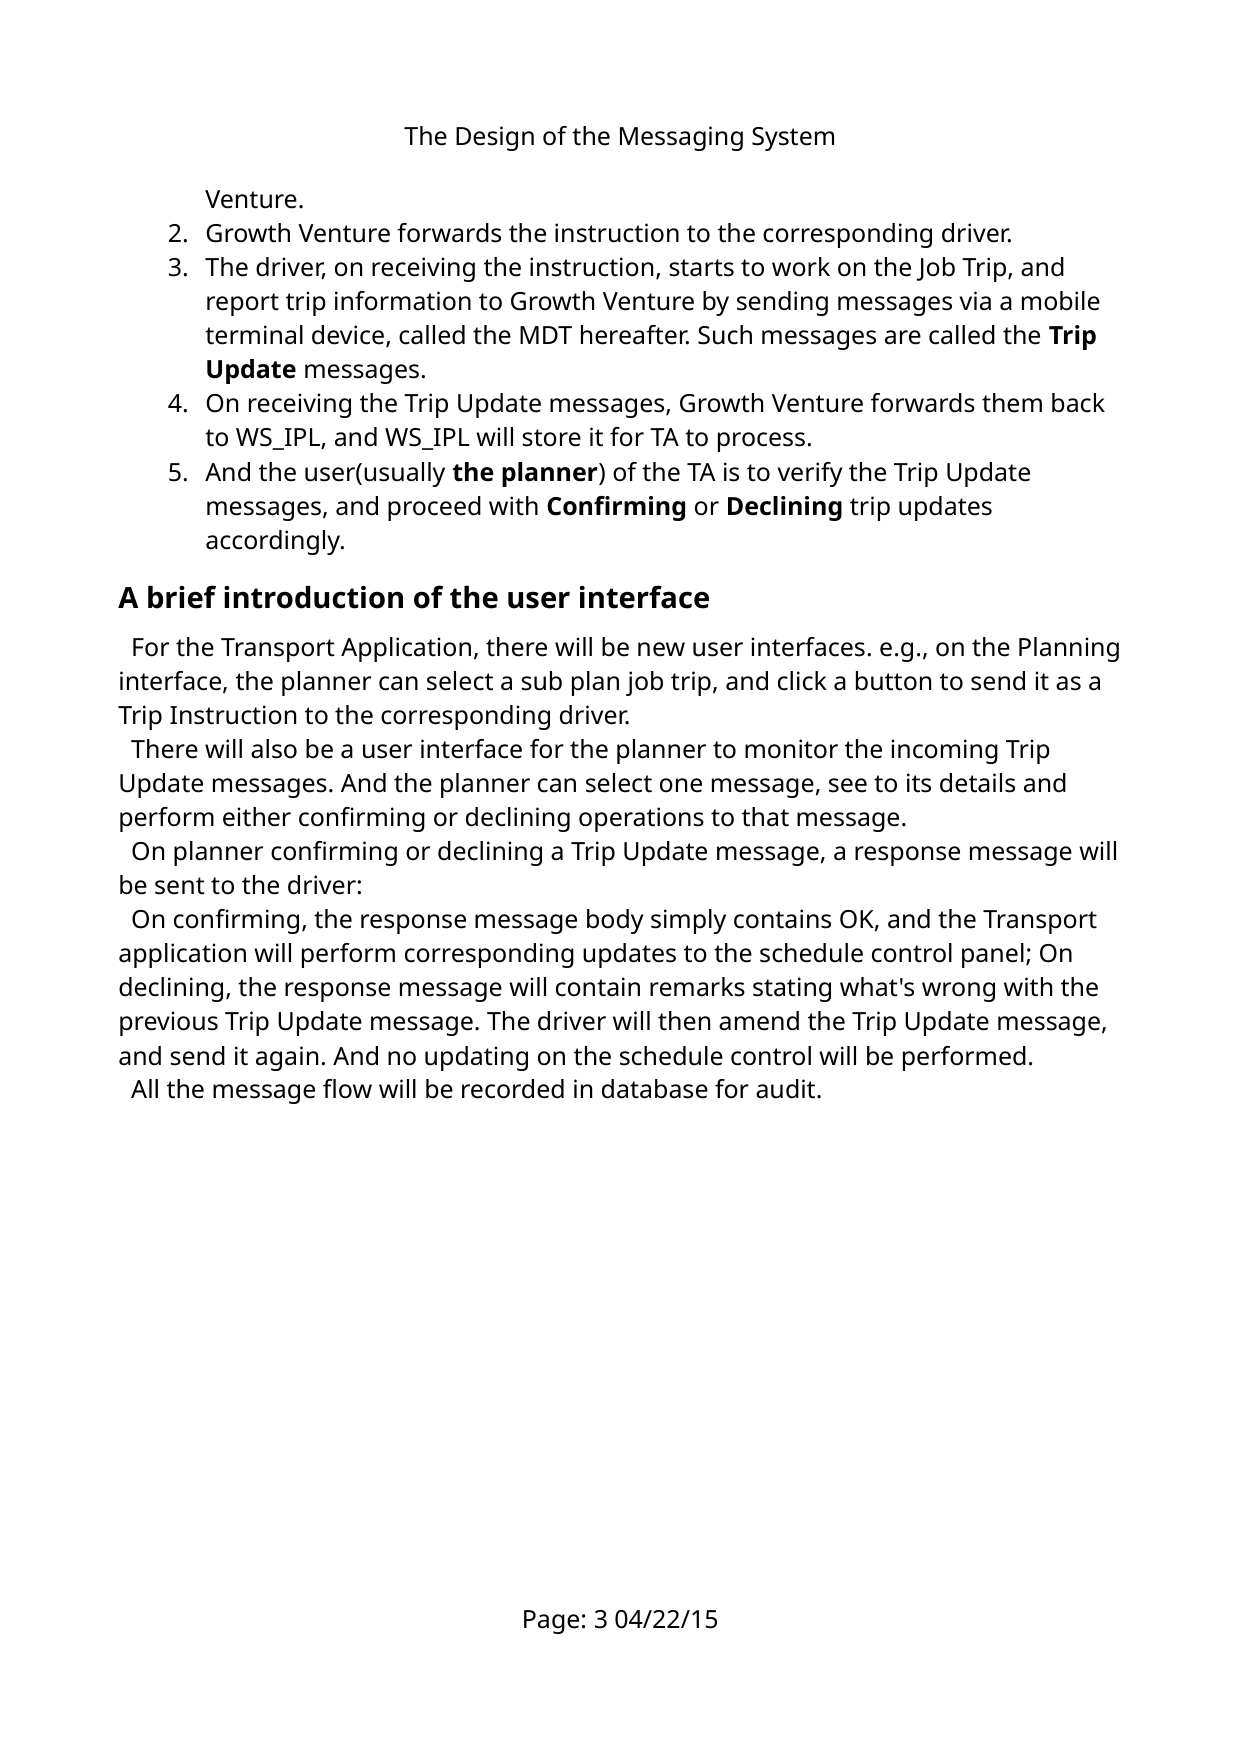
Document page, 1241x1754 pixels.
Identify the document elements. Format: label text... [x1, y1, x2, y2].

list And the user(usually the planner) of the TA is to verify the Trip Update messages, and proceed with Confirming or Declining trip updates accordingly. [168, 454, 1122, 556]
list On receiving the Trip Update messages, Growth Venture forwards them back to WS_IPL, and WS_IPL will store it for TA to process. [168, 386, 1122, 454]
text On planner confirming or declining a Trip Update message, a response message will be sent to the driver: [118, 834, 1122, 902]
subtitle A brief introduction of the user interface [118, 577, 1122, 617]
text On confirming, the response message body simply contains OK, and the Transport application will perform corresponding updates to the schedule control panel; On declining, the response message will contain remarks stating what's wrong with the previous Trip Update message. The driver will then amend the Trip Update message, and send it again. And no updating on the schedule control will be performed. [118, 902, 1122, 1072]
text All the message flow will be recorded in database for audit. [118, 1072, 1122, 1106]
list Growth Venture forwards the instruction to the corresponding driver. [168, 216, 1122, 250]
text There will also be a user interface for the planner to monitor the incoming Trip Update messages. And the planner can select one message, see to its details and perform either confirming or declining operations to that message. [118, 732, 1122, 834]
text For the Transport Application, there will be new user interfaces. e.g., on the Planning interface, the planner can select a sub plan job trip, and click a button to send it as a Trip Instruction to the corresponding driver. [118, 629, 1122, 732]
list Venture. [168, 182, 1122, 216]
list The driver, on receiving the instruction, starts to work on the Job Trip, and report trip information to Growth Venture by sending messages via a mobile terminal device, called the MDT hereafter. Such messages are called the Trip Update messages. [168, 250, 1122, 386]
